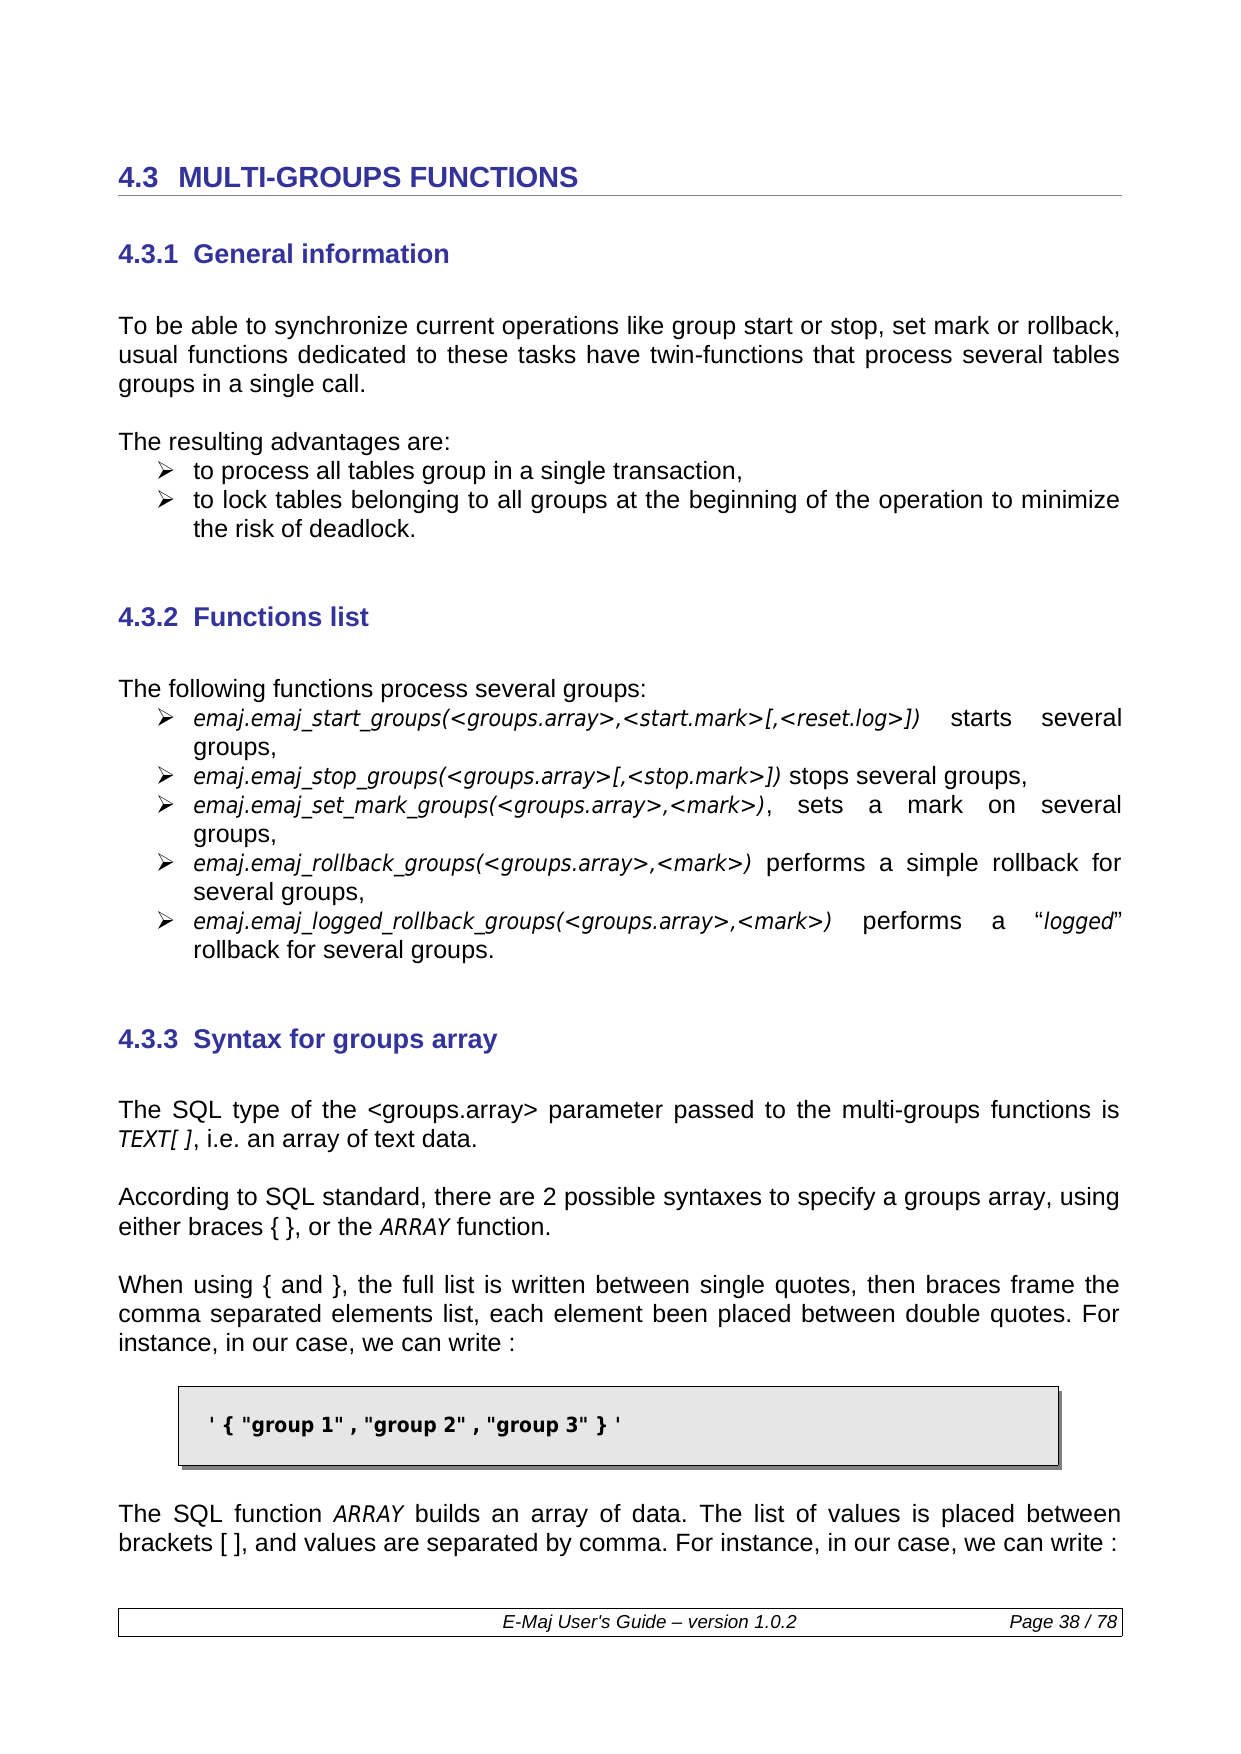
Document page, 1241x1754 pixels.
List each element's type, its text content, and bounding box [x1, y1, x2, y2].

text The following functions process several groups: [118, 674, 1122, 703]
list to lock tables belonging to all groups at the beginning of the operation to minimize the risk of deadlock. [156, 485, 1122, 543]
text The resulting advantages are: [118, 427, 1122, 456]
subtitle Functions list [118, 601, 1122, 632]
list emaj.emaj_stop_groups(<groups.array>[,<stop.mark>]) stops several groups, [156, 761, 1122, 790]
text The SQL function ARRAY builds an array of data. The list of values is placed between brackets [ ], and values are separated by comma. For instance, in our case, we can write : [118, 1499, 1122, 1557]
text When using { and }, the full list is written between single quotes, then braces frame the comma separated elements list, each element been placed between double quotes. For instance, in our case, we can write : [118, 1269, 1122, 1357]
text According to SQL standard, there are 2 possible syntaxes to specify a groups array, using either braces { }, or the ARRAY function. [118, 1182, 1122, 1240]
list emaj.emaj_logged_rollback_groups(<groups.array>,<mark>) performs a “logged” rollback for several groups. [156, 906, 1122, 964]
list emaj.emaj_start_groups(<groups.array>,<start.mark>[,<reset.log>]) starts several groups, [156, 703, 1122, 761]
subtitle Syntax for groups array [118, 1022, 1122, 1053]
text To be able to synchronize current operations like group start or stop, set mark or rollback, usual functions dedicated to these tasks have twin-functions that process several tables groups in a single call. [118, 311, 1122, 398]
text ' { "group 1" , "group 2" , "group 3" } ' [179, 1410, 1058, 1435]
list emaj.emaj_rollback_groups(<groups.array>,<mark>) performs a simple rollback for several groups, [156, 848, 1122, 906]
list to process all tables group in a single transaction, [156, 456, 1122, 485]
text The SQL type of the <groups.array> parameter passed to the multi-groups functions is TEXT[ ], i.e. an array of text data. [118, 1095, 1122, 1153]
subtitle General information [118, 238, 1122, 269]
subtitle Multi-groups functions [118, 160, 1122, 195]
list emaj.emaj_set_mark_groups(<groups.array>,<mark>), sets a mark on several groups, [156, 790, 1122, 848]
